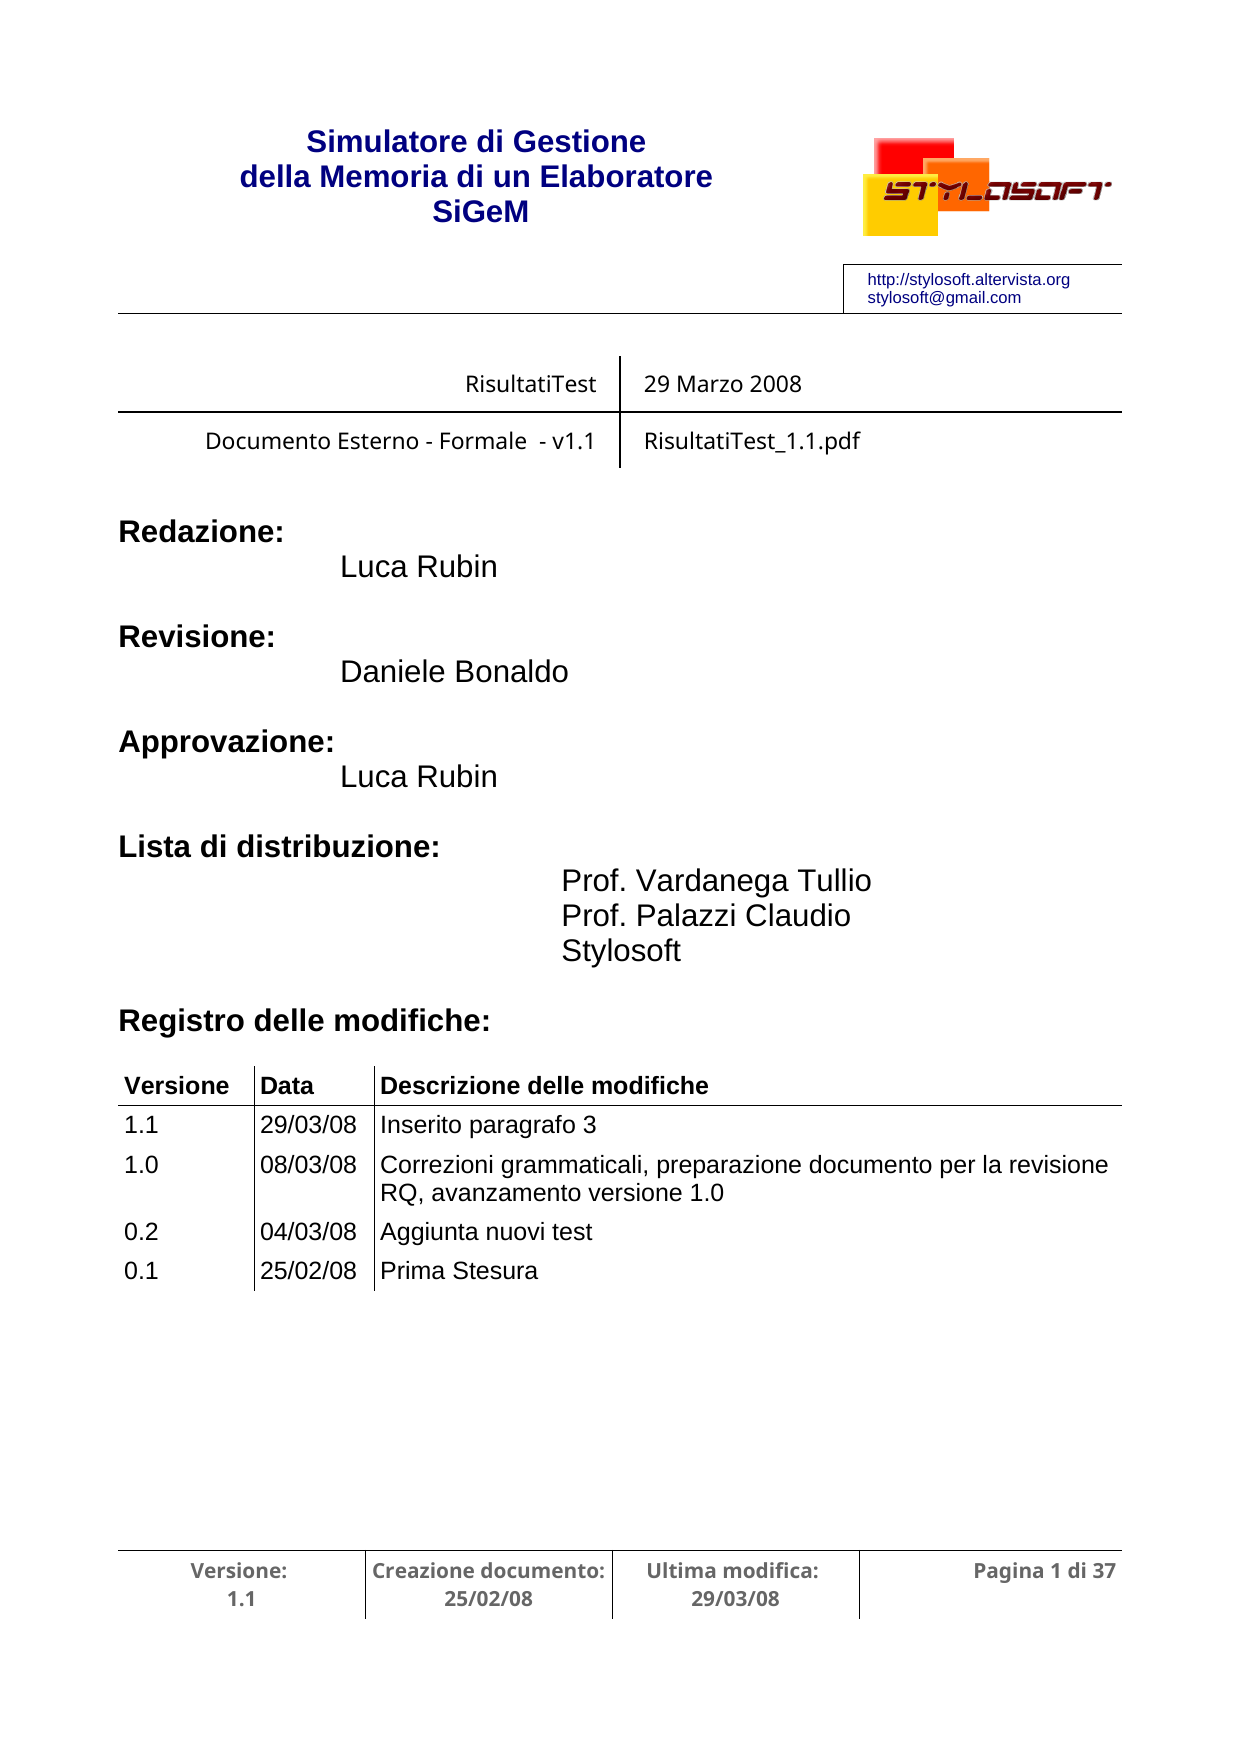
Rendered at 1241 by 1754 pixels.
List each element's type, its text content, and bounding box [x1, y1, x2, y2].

table_cell 0.2 [118, 1212, 254, 1251]
text Registro delle modifiche: [118, 1003, 1122, 1038]
text Prof. Palazzi Claudio [118, 898, 1122, 933]
table_cell 04/03/08 [255, 1212, 374, 1251]
table_cell Inserito paragrafo 3 [375, 1106, 1122, 1145]
table_cell 29/03/08 [255, 1106, 374, 1145]
text Daniele Bonaldo [118, 654, 1122, 689]
table_cell Correzioni grammaticali, preparazione documento per la revisione RQ, avanzamento versione 1.0 [375, 1145, 1122, 1212]
picture [848, 123, 1117, 247]
table_header Versione [118, 1066, 254, 1105]
table_cell Aggiunta nuovi test [375, 1212, 1122, 1251]
table_cell 25/02/08 [255, 1251, 374, 1291]
table_cell 1.0 [118, 1145, 254, 1212]
text Luca Rubin [118, 759, 1122, 794]
table_cell Documento Esterno - Formale - v1.1 [118, 413, 619, 468]
table_header Data [255, 1066, 374, 1105]
table_cell 1.1 [118, 1106, 254, 1145]
table_cell 08/03/08 [255, 1145, 374, 1212]
table_cell 0.1 [118, 1251, 254, 1291]
table_cell RisultatiTest_1.1.pdf [621, 413, 1122, 468]
text Approvazione: [118, 724, 1122, 759]
table_header RisultatiTest [118, 356, 619, 411]
table_header 29 Marzo 2008 [621, 356, 1122, 411]
text Prof. Vardanega Tullio [118, 863, 1122, 898]
text Redazione: [118, 514, 1122, 549]
text Revisione: [118, 619, 1122, 654]
text Stylosoft [118, 933, 1122, 968]
table_header Descrizione delle modifiche [375, 1066, 1122, 1105]
text Luca Rubin [118, 549, 1122, 584]
text Lista di distribuzione: [118, 829, 1122, 863]
table_cell Prima Stesura [375, 1251, 1122, 1291]
